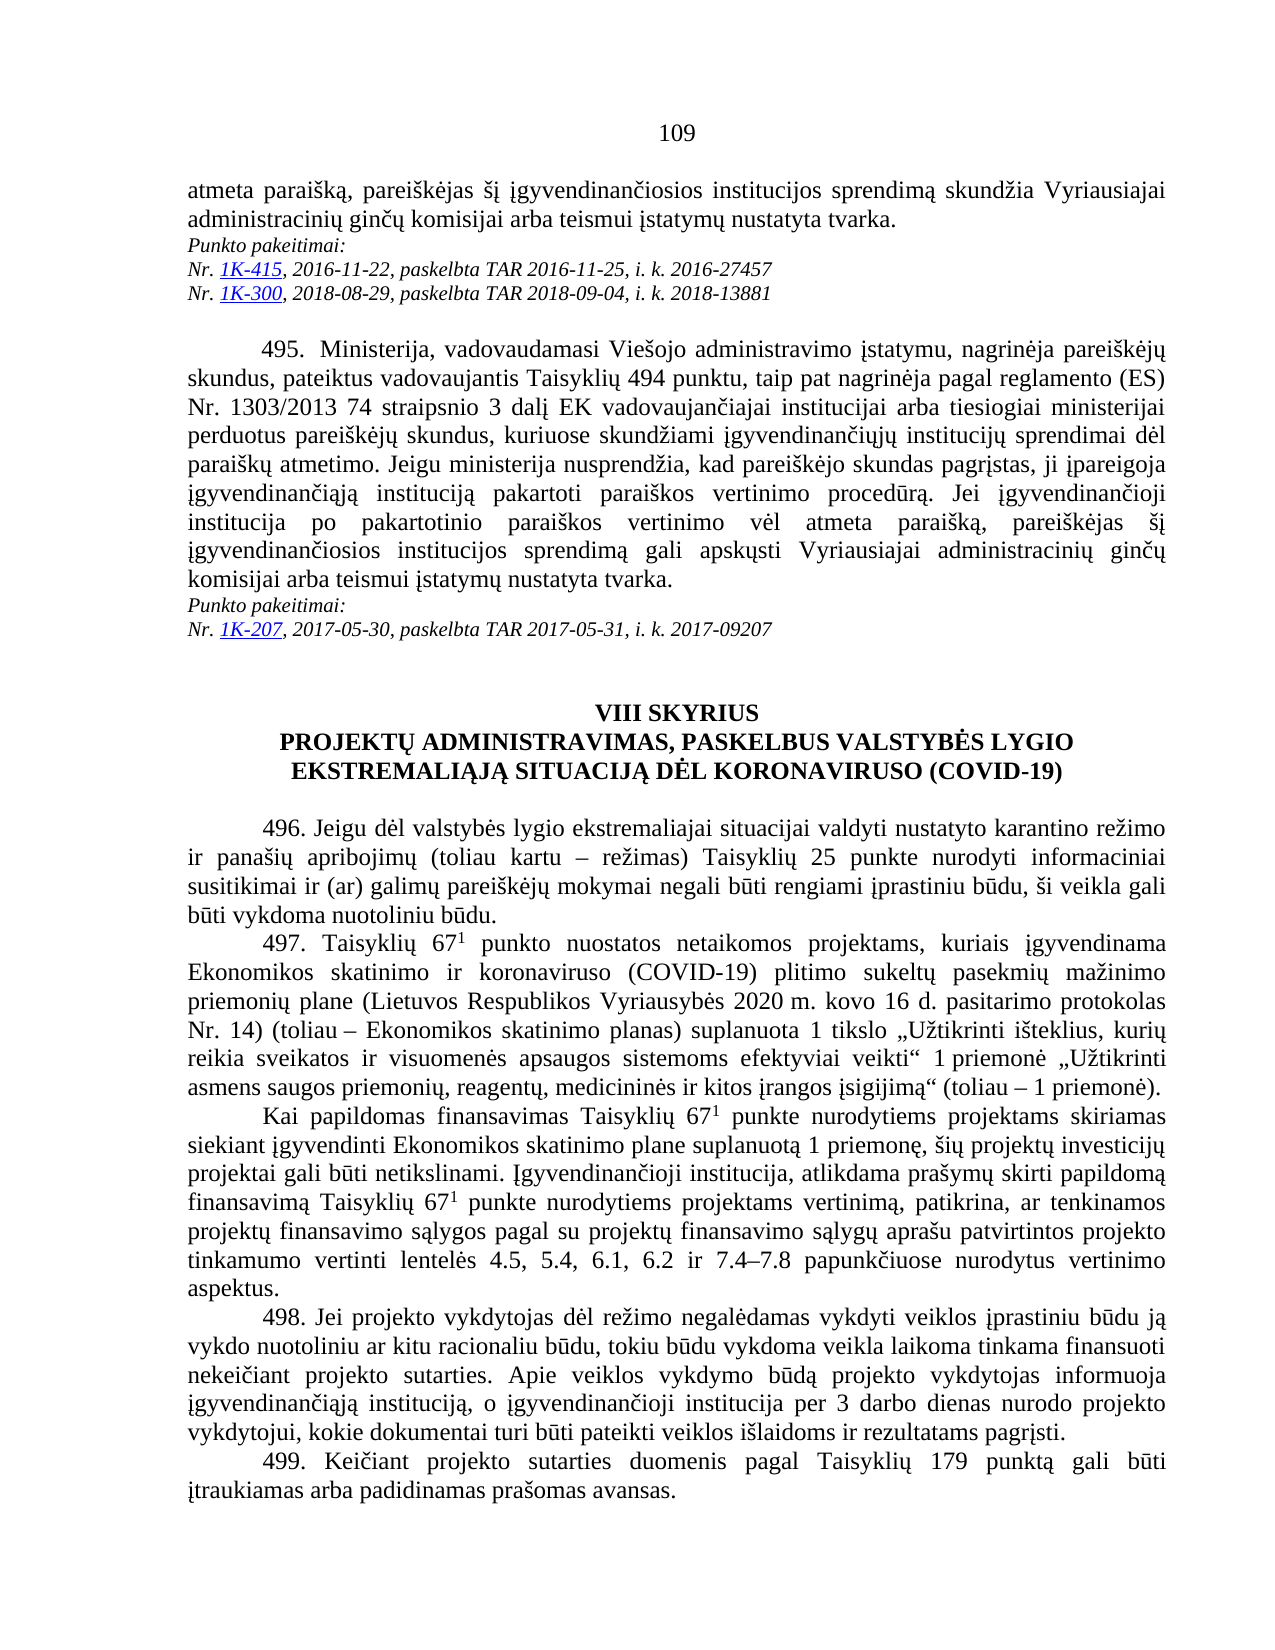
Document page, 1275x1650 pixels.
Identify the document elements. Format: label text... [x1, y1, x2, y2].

text 497. Taisyklių 671 punkto nuostatos netaikomos projektams, kuriais įgyvendinama Ekonomikos skatinimo ir koronaviruso (COVID-19) plitimo sukeltų pasekmių mažinimo priemonių plane (Lietuvos Respublikos Vyriausybės 2020 m. kovo 16 d. pasitarimo protokolas Nr. 14) (toliau – Ekonomikos skatinimo planas) suplanuota 1 tikslo „Užtikrinti išteklius, kurių reikia sveikatos ir visuomenės apsaugos sistemoms efektyviai veikti“ 1 priemonė „Užtikrinti asmens saugos priemonių, reagentų, medicininės ir kitos įrangos įsigijimą“ (toliau – 1 priemonė). [187, 928, 1167, 1101]
text 495. Ministerija, vadovaudamasi Viešojo administravimo įstatymu, nagrinėja pareiškėjų skundus, pateiktus vadovaujantis Taisyklių 494 punktu, taip pat nagrinėja pagal reglamento (ES) Nr. 1303/2013 74 straipsnio 3 dalį EK vadovaujančiajai institucijai arba tiesiogiai ministerijai perduotus pareiškėjų skundus, kuriuose skundžiami įgyvendinančiųjų institucijų sprendimai dėl paraiškų atmetimo. Jeigu ministerija nusprendžia, kad pareiškėjo skundas pagrįstas, ji įpareigoja įgyvendinančiąją instituciją pakartoti paraiškos vertinimo procedūrą. Jei įgyvendinančioji institucija po pakartotinio paraiškos vertinimo vėl atmeta paraišką, pareiškėjas šį įgyvendinančiosios institucijos sprendimą gali apskųsti Vyriausiajai administracinių ginčų komisijai arba teismui įstatymų nustatyta tvarka. [187, 334, 1167, 593]
text 496. Jeigu dėl valstybės lygio ekstremaliajai situacijai valdyti nustatyto karantino režimo ir panašių apribojimų (toliau kartu – režimas) Taisyklių 25 punkte nurodyti informaciniai susitikimai ir (ar) galimų pareiškėjų mokymai negali būti rengiami įprastiniu būdu, ši veikla gali būti vykdoma nuotoliniu būdu. [187, 813, 1167, 928]
text Punkto pakeitimai: [187, 593, 1167, 617]
text Nr. 1K-300, 2018-08-29, paskelbta TAR 2018-09-04, i. k. 2018-13881 [187, 281, 1167, 305]
text PROJEKTŲ ADMINISTRAVIMAS, PASKELBUS VALSTYBĖS LYGIO EKSTREMALIĄJĄ SITUACIJĄ DĖL KORONAVIRUSO (COVID-19) [187, 727, 1167, 785]
text Nr. 1K-207, 2017-05-30, paskelbta TAR 2017-05-31, i. k. 2017-09207 [187, 617, 1167, 641]
text 498. Jei projekto vykdytojas dėl režimo negalėdamas vykdyti veiklos įprastiniu būdu ją vykdo nuotoliniu ar kitu racionaliu būdu, tokiu būdu vykdoma veikla laikoma tinkama finansuoti nekeičiant projekto sutarties. Apie veiklos vykdymo būdą projekto vykdytojas informuoja įgyvendinančiąją instituciją, o įgyvendinančioji institucija per 3 darbo dienas nurodo projekto vykdytojui, kokie dokumentai turi būti pateikti veiklos išlaidoms ir rezultatams pagrįsti. [187, 1302, 1167, 1446]
text Punkto pakeitimai: [187, 233, 1167, 257]
text Nr. 1K-415, 2016-11-22, paskelbta TAR 2016-11-25, i. k. 2016-27457 [187, 257, 1167, 281]
text atmeta paraišką, pareiškėjas šį įgyvendinančiosios institucijos sprendimą skundžia Vyriausiajai administracinių ginčų komisijai arba teismui įstatymų nustatyta tvarka. [187, 176, 1167, 233]
text Kai papildomas finansavimas Taisyklių 671 punkte nurodytiems projektams skiriamas siekiant įgyvendinti Ekonomikos skatinimo plane suplanuotą 1 priemonę, šių projektų investicijų projektai gali būti netikslinami. Įgyvendinančioji institucija, atlikdama prašymų skirti papildomą finansavimą Taisyklių 671 punkte nurodytiems projektams vertinimą, patikrina, ar tenkinamos projektų finansavimo sąlygos pagal su projektų finansavimo sąlygų aprašu patvirtintos projekto tinkamumo vertinti lentelės 4.5, 5.4, 6.1, 6.2 ir 7.4–7.8 papunkčiuose nurodytus vertinimo aspektus. [187, 1101, 1167, 1302]
text 499. Keičiant projekto sutarties duomenis pagal Taisyklių 179 punktą gali būti įtraukiamas arba padidinamas prašomas avansas. [187, 1446, 1167, 1503]
text VIII SKYRIUS [187, 698, 1167, 727]
